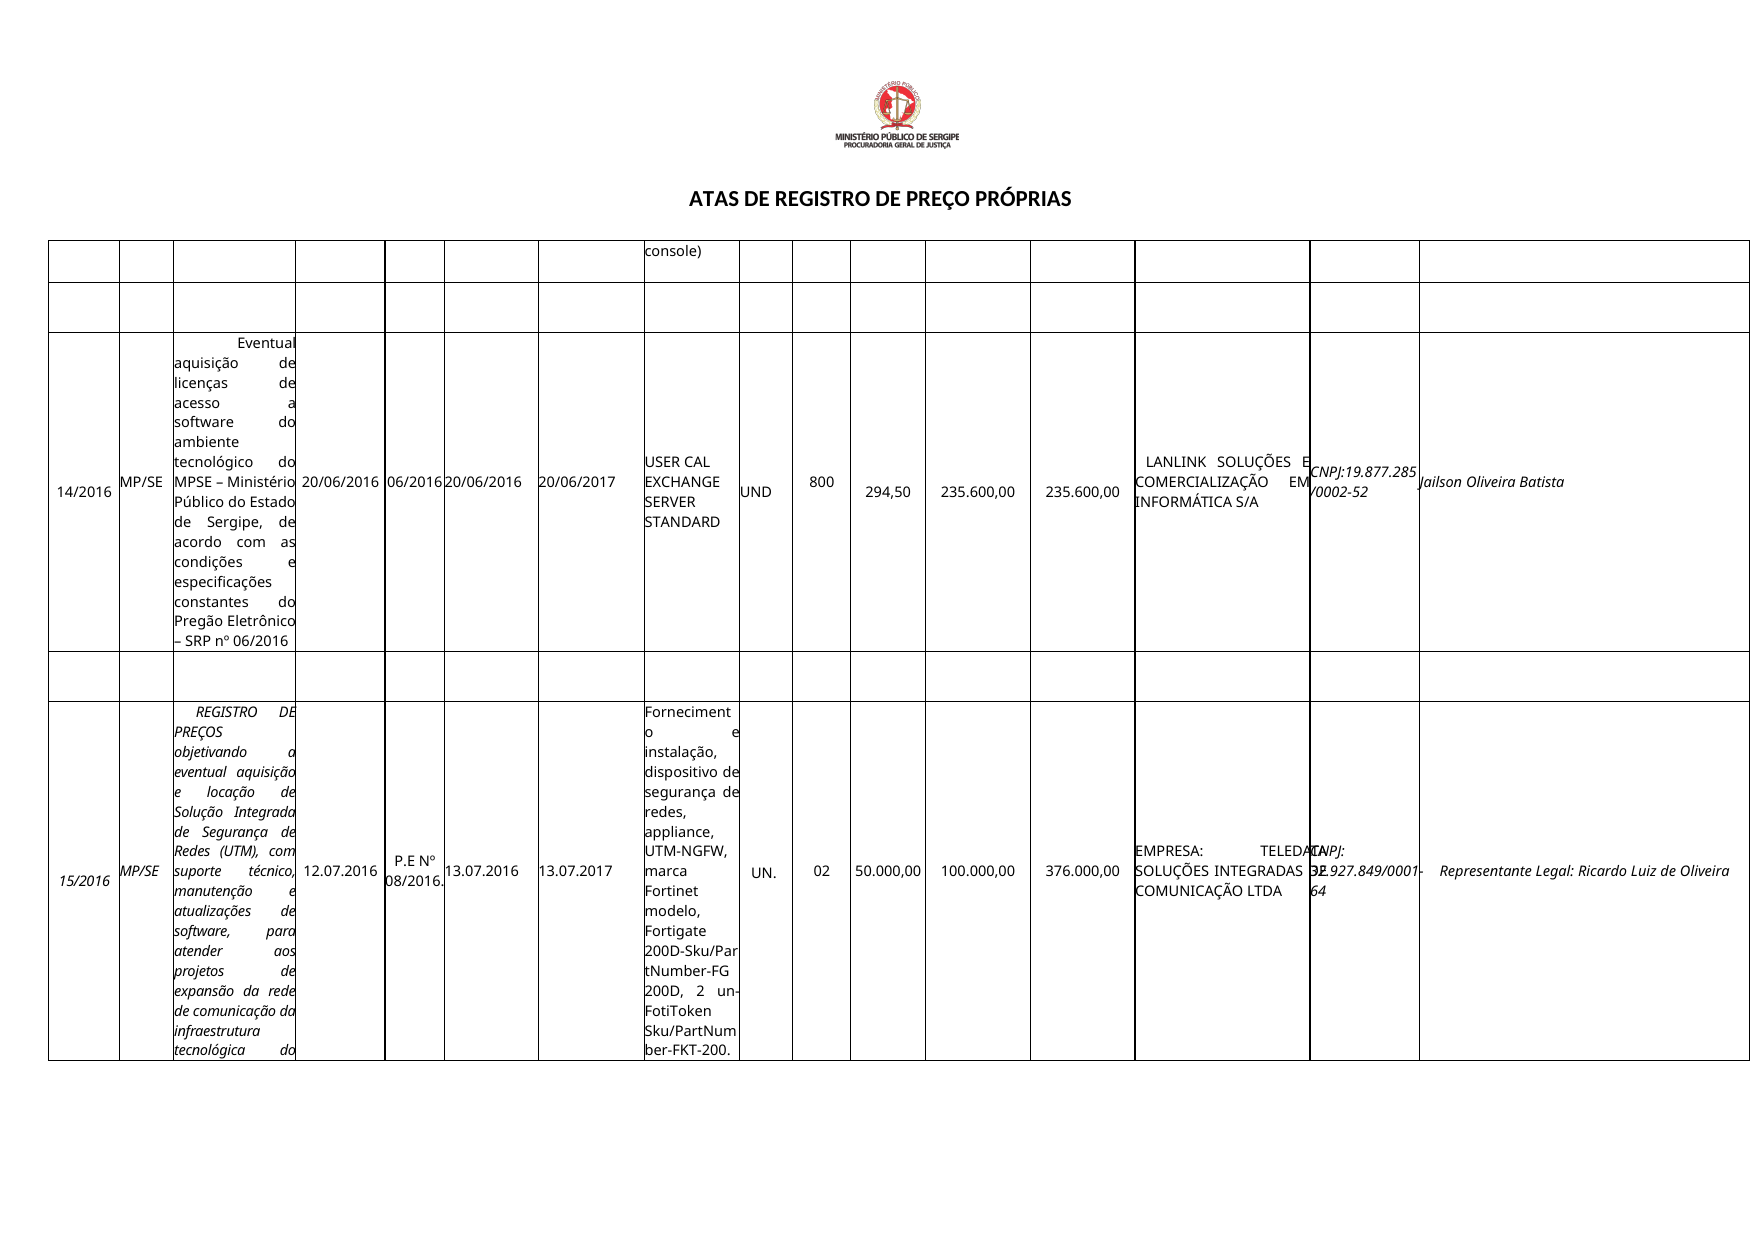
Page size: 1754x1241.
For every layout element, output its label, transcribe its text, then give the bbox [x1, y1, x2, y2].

table_cell 12.07.2016 [296, 702, 384, 1060]
table_cell [1311, 652, 1419, 701]
table_cell [539, 283, 644, 332]
table_cell [1311, 283, 1419, 332]
picture [835, 81, 959, 149]
table_cell [49, 241, 119, 282]
table_cell LANLINK SOLUÇÕES E COMERCIALIZAÇÃO EM INFORMÁTICA S/A [1136, 333, 1309, 651]
table_cell CNPJ: 32.927.849/0001-64 [1311, 702, 1419, 1060]
table_cell [1031, 283, 1134, 332]
table_cell [174, 241, 295, 282]
table_cell [645, 283, 739, 332]
table_cell [645, 652, 739, 701]
table_cell [49, 283, 119, 332]
table_cell [926, 241, 1030, 282]
table_cell [49, 652, 119, 701]
table_cell 20/06/2017 [539, 333, 644, 651]
table_cell 100.000,00 [926, 702, 1030, 1060]
table_cell REGISTRO DE PREÇOS objetivando a eventual aquisição e locação de Solução Integrada de Segurança de Redes (UTM), com suporte técnico, manutenção e atualizações de software, para atender aos projetos de expansão da rede de comunicação da infraestrutura tecnológica do [174, 702, 295, 1060]
table_cell MP/SE [120, 702, 173, 1060]
table_cell [851, 283, 925, 332]
table_cell 235.600,00 [926, 333, 1030, 651]
table_cell UND [740, 333, 792, 651]
table_cell [386, 241, 444, 282]
table_cell [740, 652, 792, 701]
table_cell [1136, 241, 1309, 282]
table_cell CNPJ:19.877.285/0002-52 [1311, 333, 1419, 651]
table_cell [1031, 241, 1134, 282]
table_cell MP/SE [120, 333, 173, 651]
table_cell [386, 652, 444, 701]
table_cell 376.000,00 [1031, 702, 1134, 1060]
table_cell [174, 283, 295, 332]
table_cell [120, 652, 173, 701]
table_cell [445, 652, 538, 701]
table_cell [120, 241, 173, 282]
table_cell 20/06/2016 [296, 333, 384, 651]
table_cell console) [645, 241, 739, 282]
table_cell UN. [740, 702, 792, 1060]
table_cell [296, 241, 384, 282]
table_cell 14/2016 [49, 333, 119, 651]
table_cell 50.000,00 [851, 702, 925, 1060]
table_cell [296, 652, 384, 701]
table_cell 13.07.2016 [445, 702, 538, 1060]
table_cell Eventual aquisição de licenças de acesso a software do ambiente tecnológico do MPSE – Ministério Público do Estado de Sergipe, de acordo com as condições e especificações constantes do Pregão Eletrônico – SRP nº 06/2016 [174, 333, 295, 651]
table_cell [793, 283, 850, 332]
table_cell 235.600,00 [1031, 333, 1134, 651]
table_cell 13.07.2017 [539, 702, 644, 1060]
table_cell [174, 652, 295, 701]
table_cell Jailson Oliveira Batista [1420, 333, 1749, 651]
table_cell [1420, 283, 1749, 332]
table_cell [740, 241, 792, 282]
table_cell 06/2016 [386, 333, 444, 651]
table_cell [926, 652, 1030, 701]
table_cell 15/2016 [49, 702, 119, 1060]
table_cell [1420, 241, 1749, 282]
table_cell [1031, 652, 1134, 701]
table_cell [740, 283, 792, 332]
table_cell [793, 652, 850, 701]
table_cell Representante Legal: Ricardo Luiz de Oliveira [1420, 702, 1749, 1060]
table_cell 20/06/2016 [445, 333, 538, 651]
table_cell USER CAL EXCHANGE SERVER STANDARD [645, 333, 739, 651]
table_cell [120, 283, 173, 332]
table_cell [793, 241, 850, 282]
table_cell [851, 241, 925, 282]
table_cell [1420, 652, 1749, 701]
table_cell [1311, 241, 1419, 282]
table_cell [386, 283, 444, 332]
table_cell 294,50 [851, 333, 925, 651]
table_cell [296, 283, 384, 332]
table_cell [1136, 283, 1309, 332]
table_cell [445, 241, 538, 282]
table_cell [539, 652, 644, 701]
table_cell 02 [793, 702, 850, 1060]
table_cell [926, 283, 1030, 332]
table_cell P.E Nº 08/2016. [386, 702, 444, 1060]
table_cell [445, 283, 538, 332]
table_cell [1136, 652, 1309, 701]
table_cell Fornecimento e instalação, dispositivo de segurança de redes, appliance, UTM-NGFW, marca Fortinet modelo, Fortigate 200D-Sku/PartNumber-FG 200D, 2 un-FotiToken Sku/PartNumber-FKT-200. [645, 702, 739, 1060]
table_cell [539, 241, 644, 282]
table_cell EMPRESA: TELEDATA SOLUÇÕES INTEGRADAS DE COMUNICAÇÃO LTDA [1136, 702, 1309, 1060]
table_cell [851, 652, 925, 701]
table_cell 800 [793, 333, 850, 651]
